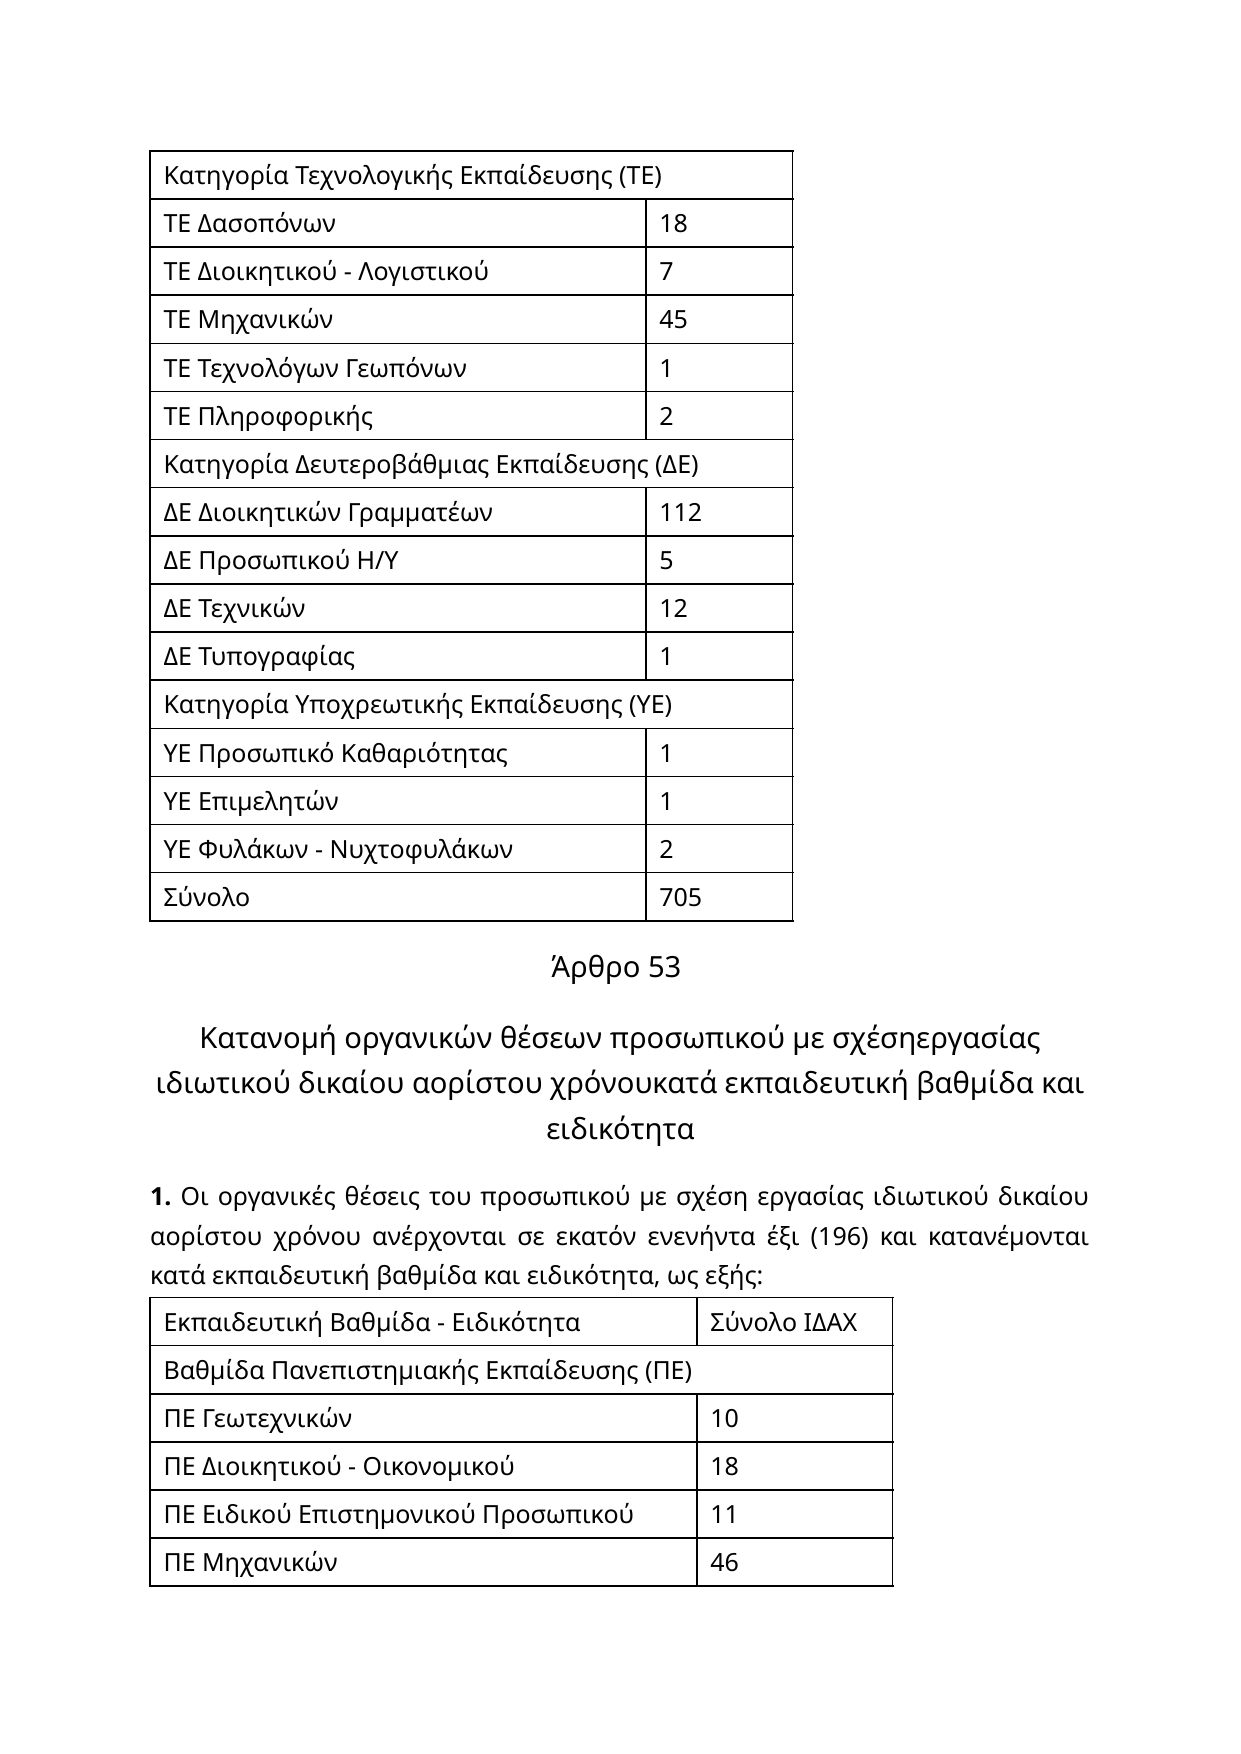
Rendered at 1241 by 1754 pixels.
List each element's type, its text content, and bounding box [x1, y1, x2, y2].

table_header Εκπαιδευτική Βαθμίδα - Ειδικότητα [151, 1298, 696, 1345]
table_cell ΤΕ Δασοπόνων [151, 200, 645, 246]
table_cell 18 [647, 200, 792, 246]
table_cell ΠΕ Ειδικού Επιστημονικού Προσωπικού [151, 1491, 696, 1537]
table_cell 705 [647, 873, 792, 920]
table_cell ΥΕ Επιμελητών [151, 777, 645, 824]
table_cell Βαθμίδα Πανεπιστημιακής Εκπαίδευσης (ΠΕ) [151, 1346, 892, 1393]
table_cell ΤΕ Πληροφορικής [151, 392, 645, 439]
text 1. Οι οργανικές θέσεις του προσωπικού με σχέση εργασίας ιδιωτικού δικαίου αορίστου χρόνου ανέρχονται σε εκατόν ενενήντα έξι (196) και κατανέμονται κατά εκπαιδευτική βαθμίδα και ειδικότητα, ως εξής: [150, 1179, 1090, 1291]
table_cell 7 [647, 248, 792, 294]
table_cell 11 [698, 1491, 892, 1537]
table_cell 2 [647, 825, 792, 872]
table_cell 10 [698, 1395, 892, 1441]
table_cell Σύνολο [151, 873, 645, 920]
table_cell ΥΕ Προσωπικό Καθαριότητας [151, 729, 645, 776]
table_cell 1 [647, 344, 792, 391]
table_cell 1 [647, 729, 792, 776]
table_cell ΠΕ Μηχανικών [151, 1539, 696, 1585]
table_cell ΔΕ Τυπογραφίας [151, 633, 645, 679]
table_cell ΤΕ Διοικητικού - Λογιστικού [151, 248, 645, 294]
subtitle Άρθρο 53 [150, 947, 1090, 986]
table_cell ΠΕ Γεωτεχνικών [151, 1395, 696, 1441]
table_cell ΤΕ Μηχανικών [151, 296, 645, 342]
table_cell Κατηγορία Δευτεροβάθμιας Εκπαίδευσης (ΔΕ) [151, 440, 792, 487]
subtitle Κατανομή οργανικών θέσεων προσωπικού με σχέσηεργασίας ιδιωτικού δικαίου αορίστου χρόνουκατά εκπαιδευτική βαθμίδα και ειδικότητα [150, 1017, 1090, 1148]
table_cell 12 [647, 585, 792, 631]
table_cell ΔΕ Διοικητικών Γραμματέων [151, 488, 645, 535]
table_cell ΔΕ Προσωπικού Η/Υ [151, 537, 645, 583]
table_cell 1 [647, 777, 792, 824]
table_cell 46 [698, 1539, 892, 1585]
table_cell Κατηγορία Υποχρεωτικής Εκπαίδευσης (ΥΕ) [151, 681, 792, 727]
table_cell 112 [647, 488, 792, 535]
table_cell 18 [698, 1443, 892, 1489]
table_cell 1 [647, 633, 792, 679]
table_cell 2 [647, 392, 792, 439]
table_cell Κατηγορία Τεχνολογικής Εκπαίδευσης (ΤΕ) [151, 152, 792, 198]
table_cell ΤΕ Τεχνολόγων Γεωπόνων [151, 344, 645, 391]
table_cell 5 [647, 537, 792, 583]
table_cell ΔΕ Τεχνικών [151, 585, 645, 631]
table_cell 45 [647, 296, 792, 342]
table_header Σύνολο ΙΔΑΧ [698, 1298, 892, 1345]
table_cell ΠΕ Διοικητικού - Οικονομικού [151, 1443, 696, 1489]
table_cell ΥΕ Φυλάκων - Νυχτοφυλάκων [151, 825, 645, 872]
